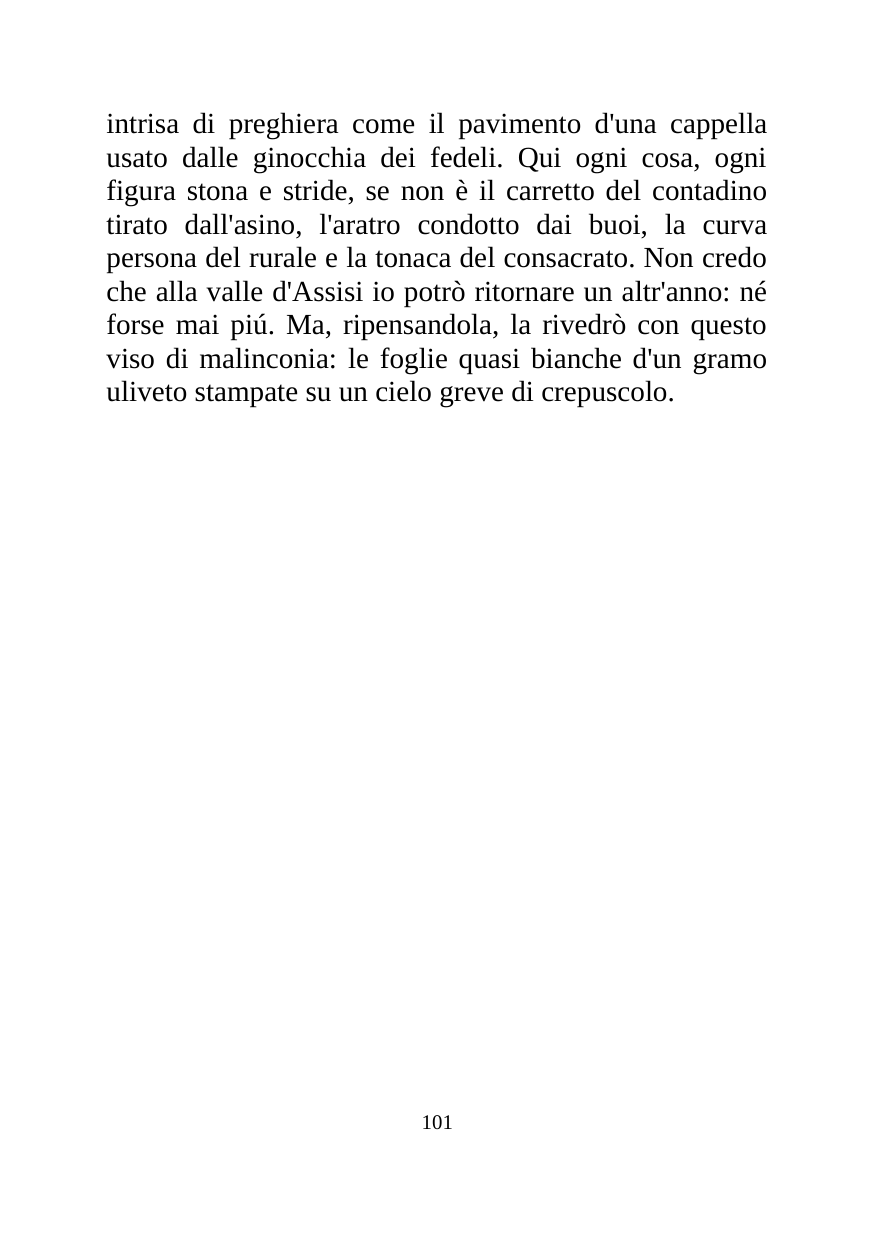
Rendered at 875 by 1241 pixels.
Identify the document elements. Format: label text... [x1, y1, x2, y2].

text intrisa di preghiera come il pavimento d'una cappella usato dalle ginocchia dei fedeli. Qui ogni cosa, ogni figura stona e stride, se non è il carretto del contadino tirato dall'asino, l'aratro condotto dai buoi, la curva persona del rurale e la tonaca del consacrato. Non credo che alla valle d'Assisi io potrò ritornare un altr'anno: né forse mai piú. Ma, ripensandola, la rivedrò con questo viso di malinconia: le foglie quasi bianche d'un gramo uliveto stampate su un cielo greve di crepuscolo. [106, 106, 768, 408]
